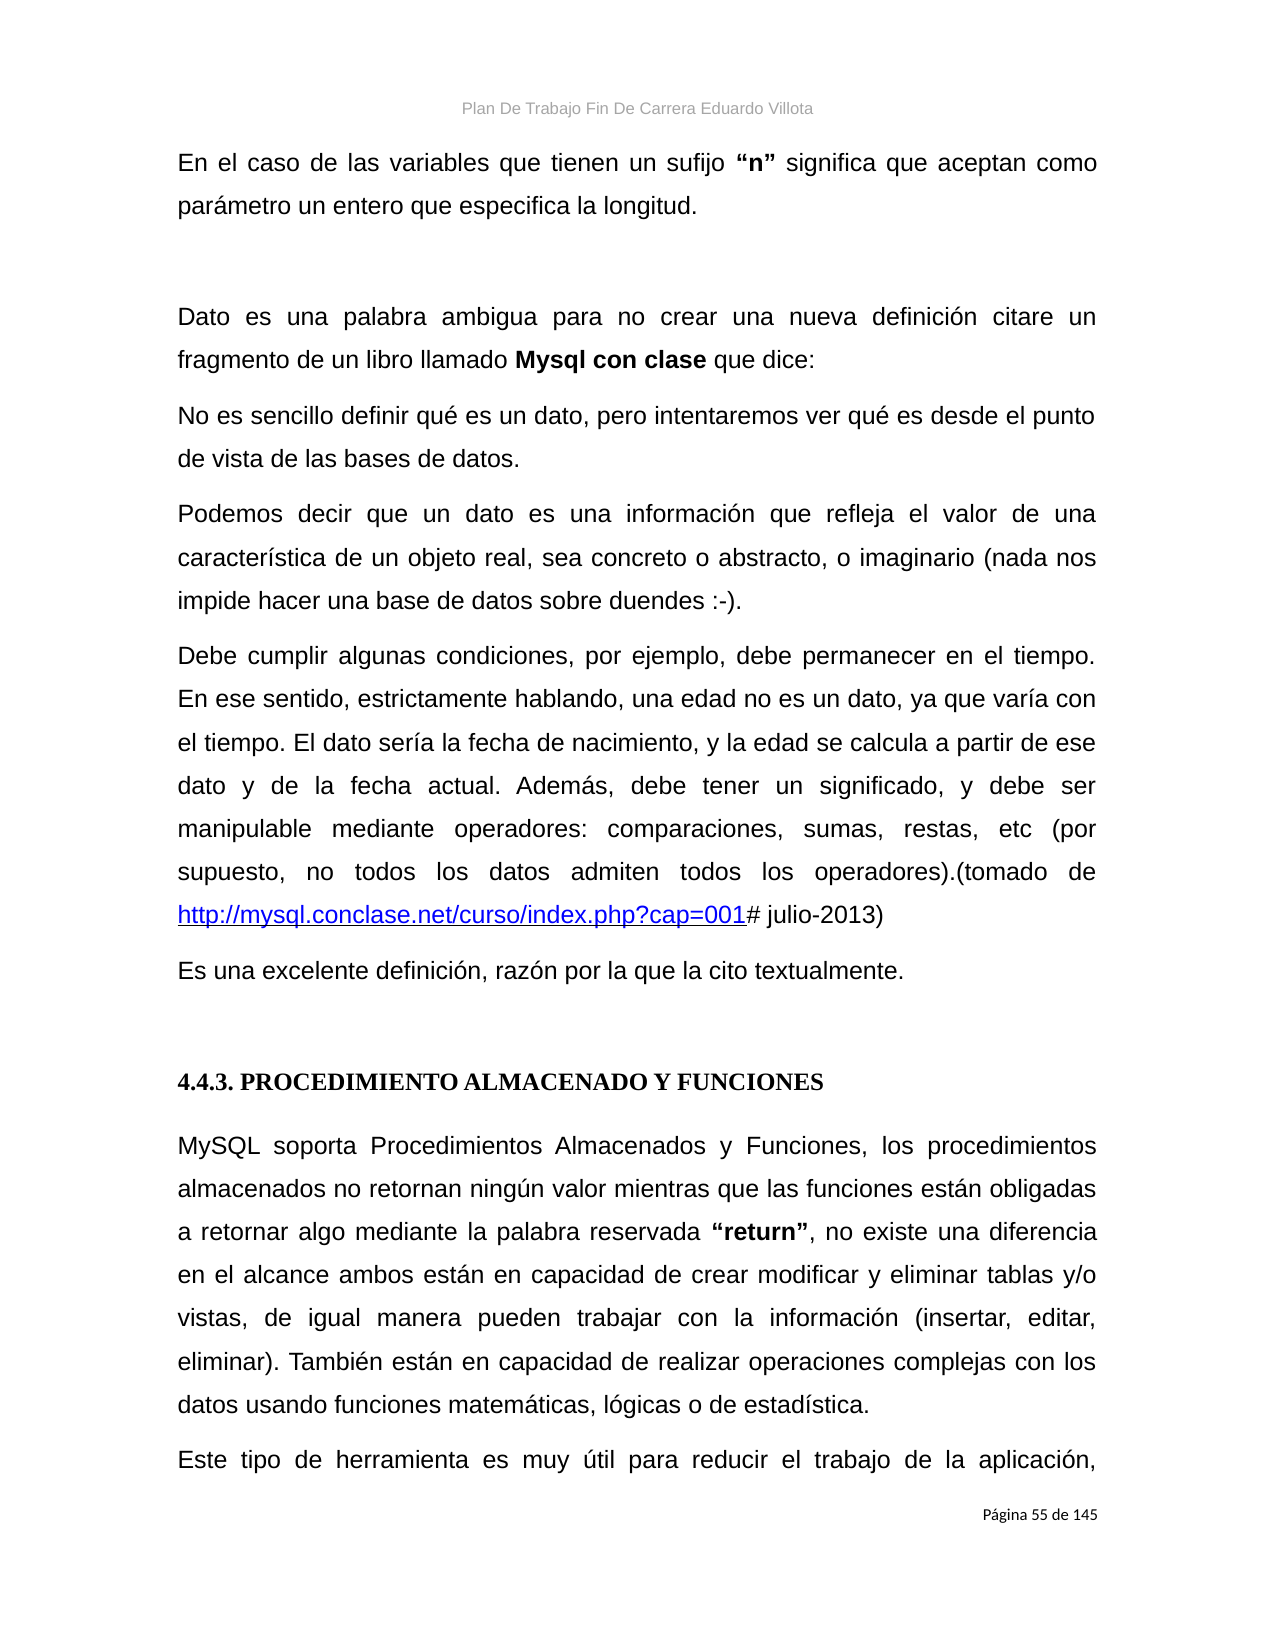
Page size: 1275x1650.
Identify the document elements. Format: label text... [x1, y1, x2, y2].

text MySQL soporta Procedimientos Almacenados y Funciones, los procedimientos almacenados no retornan ningún valor mientras que las funciones están obligadas a retornar algo mediante la palabra reservada “return”, no existe una diferencia en el alcance ambos están en capacidad de crear modificar y eliminar tablas y/o vistas, de igual manera pueden trabajar con la información (insertar, editar, eliminar). También están en capacidad de realizar operaciones complejas con los datos usando funciones matemáticas, lógicas o de estadística. [177, 1131, 1098, 1418]
text En el caso de las variables que tienen un sufijo “n” significa que aceptan como parámetro un entero que especifica la longitud. [177, 148, 1098, 219]
text Debe cumplir algunas condiciones, por ejemplo, debe permanecer en el tiempo. En ese sentido, estrictamente hablando, una edad no es un dato, ya que varía con el tiempo. El dato sería la fecha de nacimiento, y la edad se calcula a partir de ese dato y de la fecha actual. Además, debe tener un significado, y debe ser manipulable mediante operadores: comparaciones, sumas, restas, etc (por supuesto, no todos los datos admiten todos los operadores).(tomado de http://mysql.conclase.net/curso/index.php?cap=001# julio-2013) [177, 641, 1098, 929]
text Podemos decir que un dato es una información que refleja el valor de una característica de un objeto real, sea concreto o abstracto, o imaginario (nada nos impide hacer una base de datos sobre duendes :-). [177, 499, 1098, 614]
text 4.4.3. PROCEDIMIENTO ALMACENADO Y FUNCIONES [177, 1067, 1098, 1096]
text Dato es una palabra ambigua para no crear una nueva definición citare un fragmento de un libro llamado Mysql con clase que dice: [177, 302, 1098, 374]
text Es una excelente definición, razón por la que la cito textualmente. [177, 956, 1098, 984]
text No es sencillo definir qué es un dato, pero intentaremos ver qué es desde el punto de vista de las bases de datos. [177, 401, 1098, 473]
text Este tipo de herramienta es muy útil para reducir el trabajo de la aplicación, [177, 1445, 1098, 1474]
